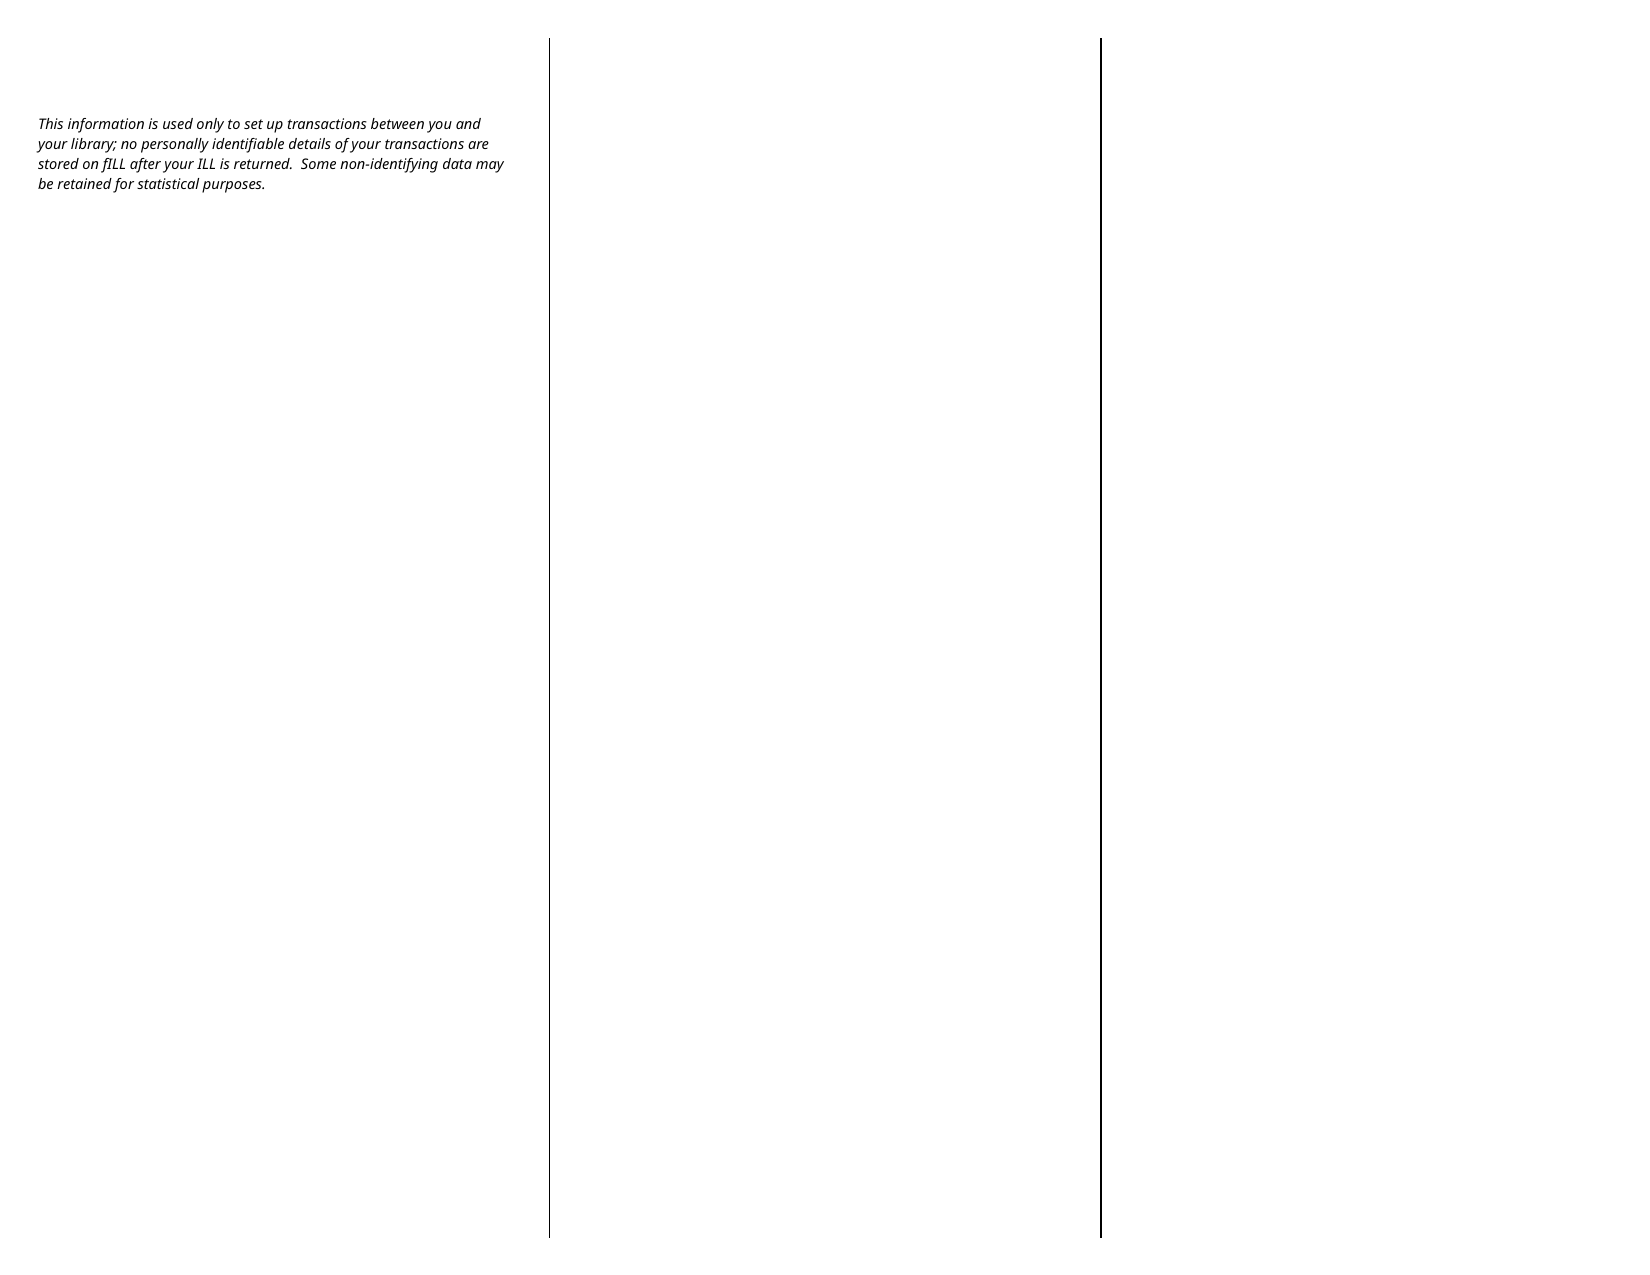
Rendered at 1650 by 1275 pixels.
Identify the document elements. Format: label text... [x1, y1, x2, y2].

text This information is used only to set up transactions between you and your library; no personally identifiable details of your transactions are stored on fILL after your ILL is returned. Some non-identifying data may be retained for statistical purposes. [38, 114, 510, 194]
